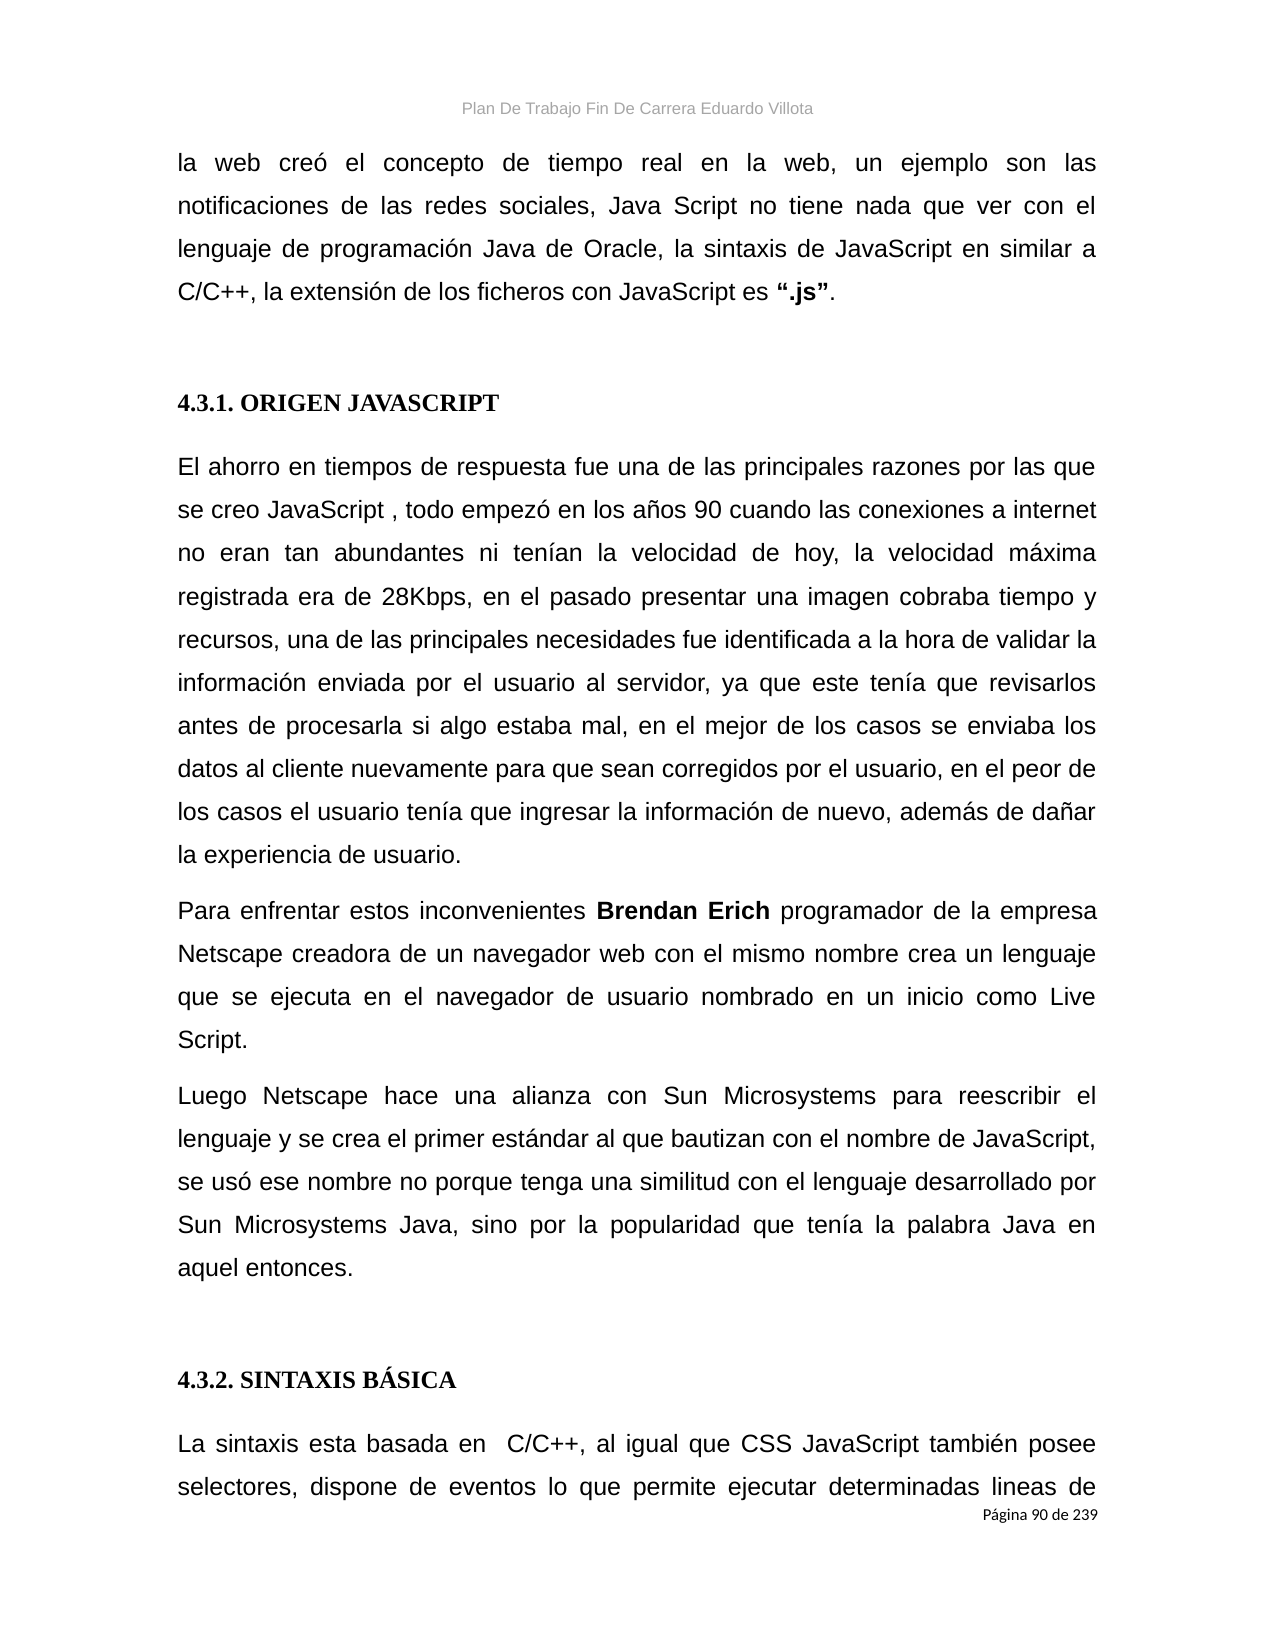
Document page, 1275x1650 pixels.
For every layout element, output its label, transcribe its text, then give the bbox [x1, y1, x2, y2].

text la web creó el concepto de tiempo real en la web, un ejemplo son las notificaciones de las redes sociales, Java Script no tiene nada que ver con el lenguaje de programación Java de Oracle, la sintaxis de JavaScript en similar a C/C++, la extensión de los ficheros con JavaScript es “.js”. [177, 148, 1098, 306]
text Para enfrentar estos inconvenientes Brendan Erich programador de la empresa Netscape creadora de un navegador web con el mismo nombre crea un lenguaje que se ejecuta en el navegador de usuario nombrado en un inicio como Live Script. [177, 896, 1098, 1054]
text El ahorro en tiempos de respuesta fue una de las principales razones por las que se creo JavaScript , todo empezó en los años 90 cuando las conexiones a internet no eran tan abundantes ni tenían la velocidad de hoy, la velocidad máxima registrada era de 28Kbps, en el pasado presentar una imagen cobraba tiempo y recursos, una de las principales necesidades fue identificada a la hora de validar la información enviada por el usuario al servidor, ya que este tenía que revisarlos antes de procesarla si algo estaba mal, en el mejor de los casos se enviaba los datos al cliente nuevamente para que sean corregidos por el usuario, en el peor de los casos el usuario tenía que ingresar la información de nuevo, además de dañar la experiencia de usuario. [177, 452, 1098, 869]
text 4.3.2. SINTAXIS BÁSICA [177, 1365, 1098, 1393]
text Luego Netscape hace una alianza con Sun Microsystems para reescribir el lenguaje y se crea el primer estándar al que bautizan con el nombre de JavaScript, se usó ese nombre no porque tenga una similitud con el lenguaje desarrollado por Sun Microsystems Java, sino por la popularidad que tenía la palabra Java en aquel entonces. [177, 1081, 1098, 1282]
text 4.3.1. ORIGEN JAVASCRIPT [177, 388, 1098, 417]
text La sintaxis esta basada en C/C++, al igual que CSS JavaScript también posee selectores, dispone de eventos lo que permite ejecutar determinadas lineas de [177, 1429, 1098, 1501]
